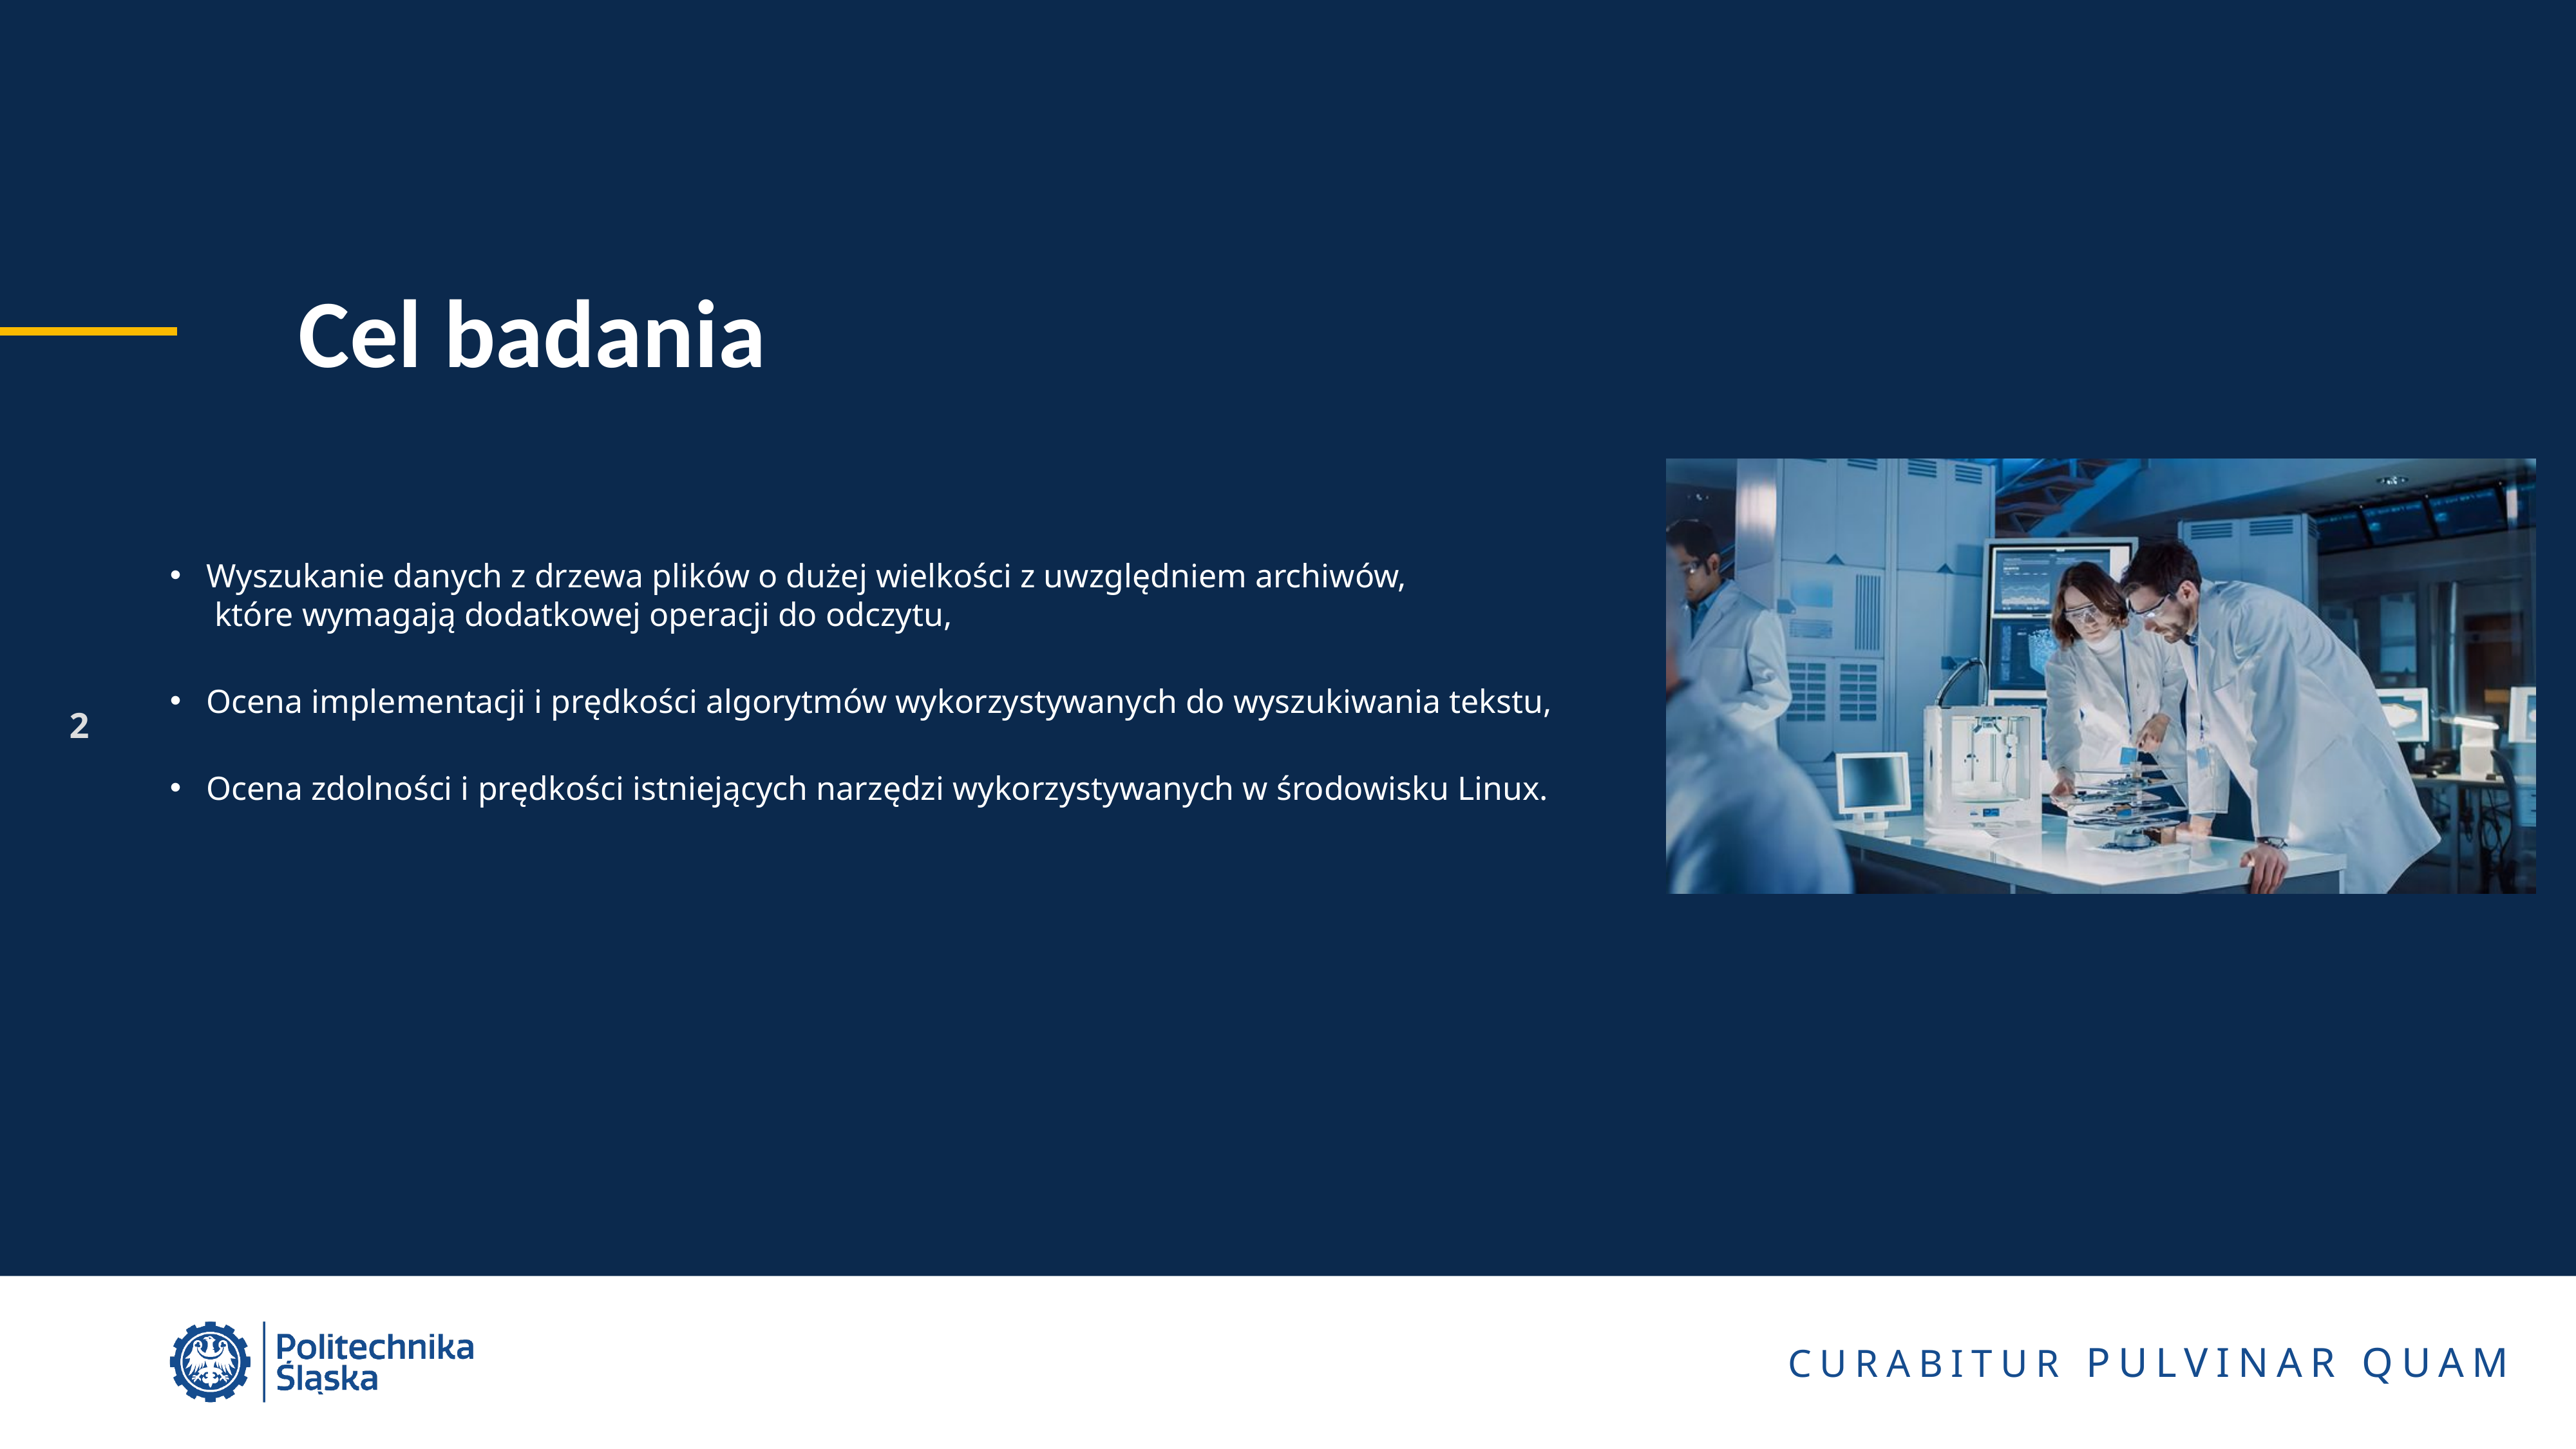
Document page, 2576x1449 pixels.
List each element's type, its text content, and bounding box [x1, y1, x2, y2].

text_box Cel badania [298, 270, 1132, 387]
text_box Wyszukanie danych z drzewa plików o dużej wielkości z uwzględniem archiwów, które wymagają dodatkowej operacji do odczytu, Ocena implementacji i prędkości algorytmów wykorzystywanych do wyszukiwania tekstu, Ocena zdolności i prędkości istniejących narzędzi wykorzystywanych w środowisku Linux. [169, 555, 2271, 933]
picture [145, 1296, 498, 1427]
picture [0, 0, 2576, 1276]
